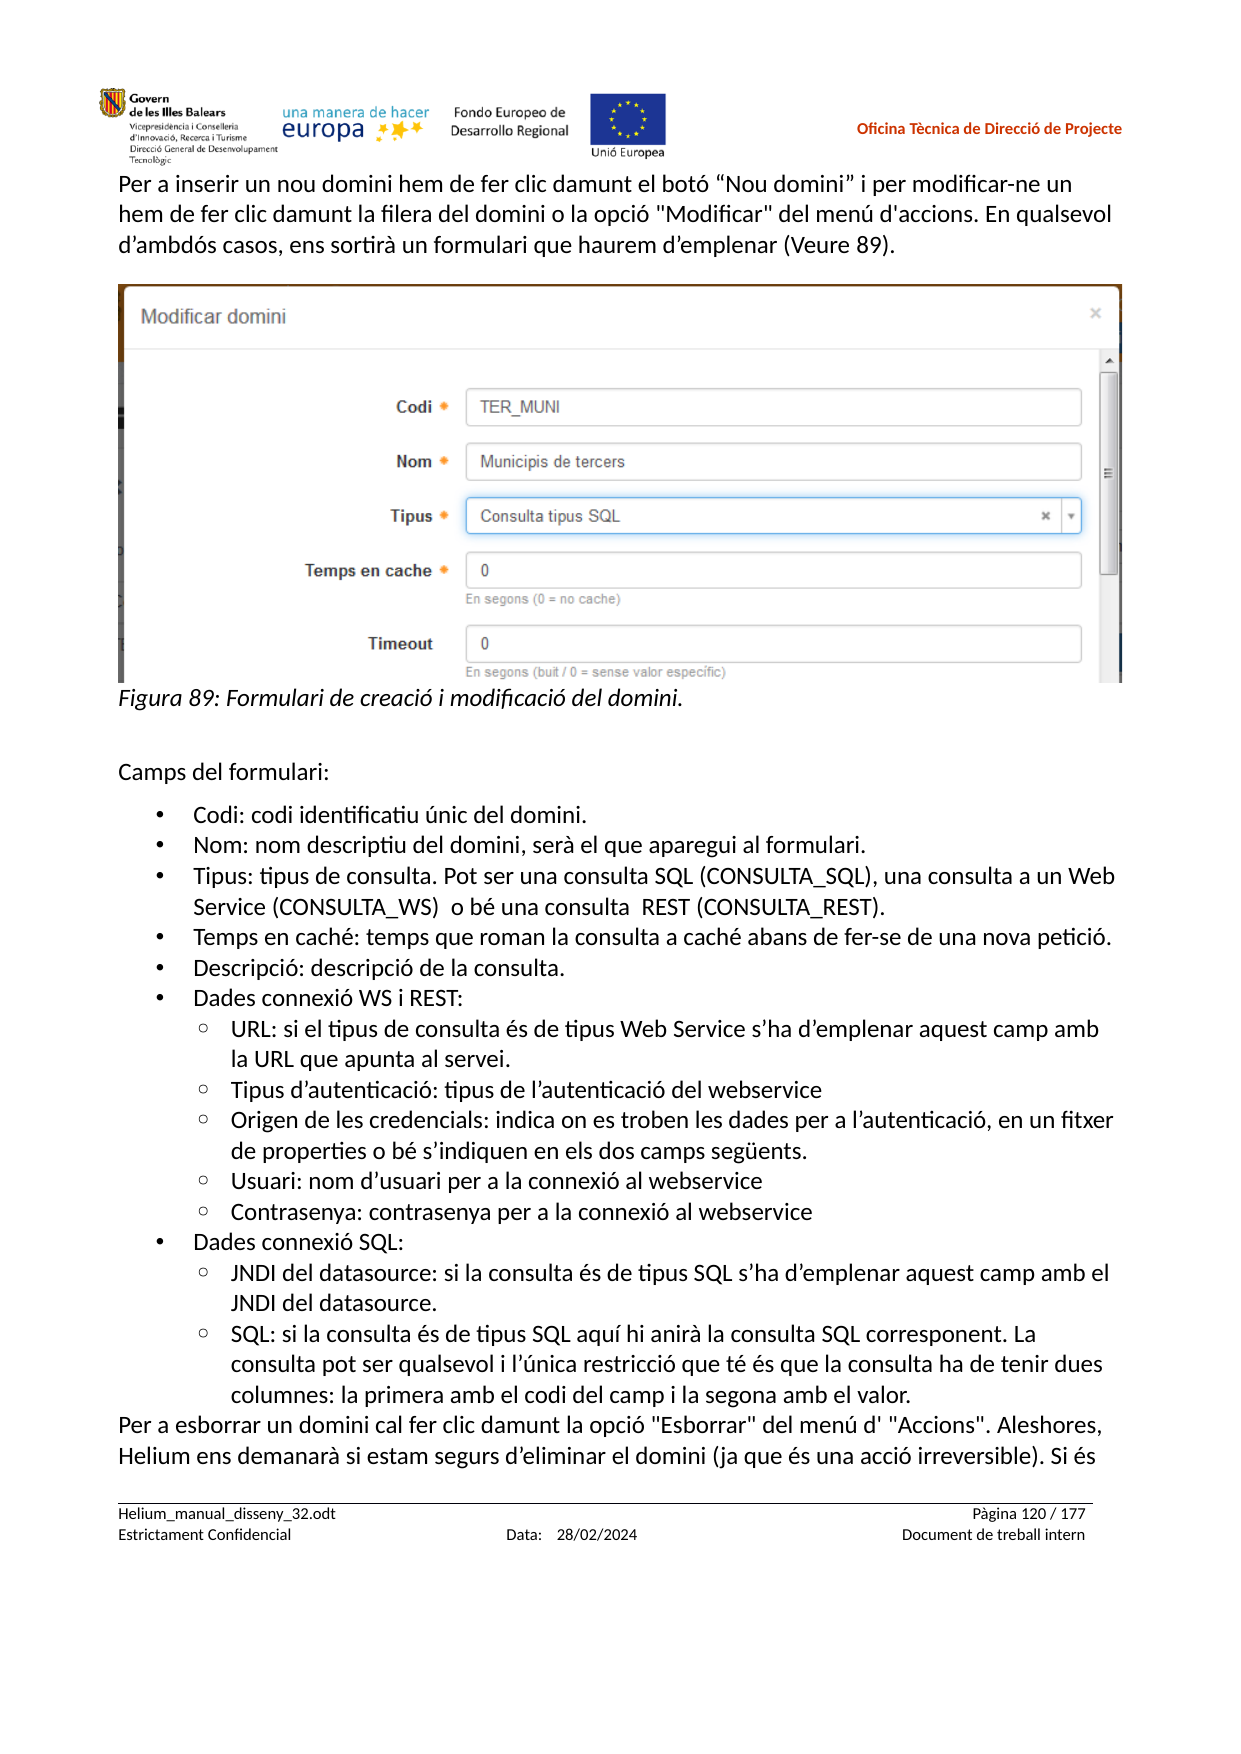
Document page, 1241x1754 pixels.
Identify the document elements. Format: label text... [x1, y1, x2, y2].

list Dades connexió WS i REST: [156, 982, 1122, 1013]
list Contrasenya: contrasenya per a la connexió al webservice [193, 1196, 1122, 1226]
text Figura 89: Formulari de creació i modificació del domini. [118, 683, 1122, 713]
list Usuari: nom d’usuari per a la connexió al webservice [193, 1165, 1122, 1196]
list Dades connexió SQL: [156, 1226, 1122, 1257]
list Tipus d’autenticació: tipus de l’autenticació del webservice [193, 1074, 1122, 1104]
text Per a esborrar un domini cal fer clic damunt la opció "Esborrar" del menú d' "Accions". Aleshores, Helium ens demanarà si estam segurs d’eliminar el domini (ja que és una acció irreversible). Si és [118, 1409, 1122, 1471]
list Tipus: tipus de consulta. Pot ser una consulta SQL (CONSULTA_SQL), una consulta a un Web Service (CONSULTA_WS) o bé una consulta REST (CONSULTA_REST). [156, 860, 1122, 921]
picture [99, 87, 668, 166]
list URL: si el tipus de consulta és de tipus Web Service s’ha d’emplenar aquest camp amb la URL que apunta al servei. [193, 1013, 1122, 1074]
list Nom: nom descriptiu del domini, serà el que aparegui al formulari. [156, 829, 1122, 860]
list Temps en caché: temps que roman la consulta a caché abans de fer-se de una nova petició. [156, 921, 1122, 952]
list Origen de les credencials: indica on es troben les dades per a l’autenticació, en un fitxer de properties o bé s’indiquen en els dos camps següents. [193, 1104, 1122, 1165]
picture [118, 284, 1123, 683]
text Per a inserir un nou domini hem de fer clic damunt el botó “Nou domini” i per modificar-ne un hem de fer clic damunt la filera del domini o la opció "Modificar" del menú d'accions. En qualsevol d’ambdós casos, ens sortirà un formulari que haurem d’emplenar (Veure 89). [118, 168, 1122, 259]
list JNDI del datasource: si la consulta és de tipus SQL s’ha d’emplenar aquest camp amb el JNDI del datasource. [193, 1257, 1122, 1318]
text Camps del formulari: [118, 756, 1122, 787]
list SQL: si la consulta és de tipus SQL aquí hi anirà la consulta SQL corresponent. La consulta pot ser qualsevol i l’única restricció que té és que la consulta ha de tenir dues columnes: la primera amb el codi del camp i la segona amb el valor. [193, 1318, 1122, 1409]
list Codi: codi identificatiu únic del domini. [156, 799, 1122, 829]
list Descripció: descripció de la consulta. [156, 952, 1122, 982]
